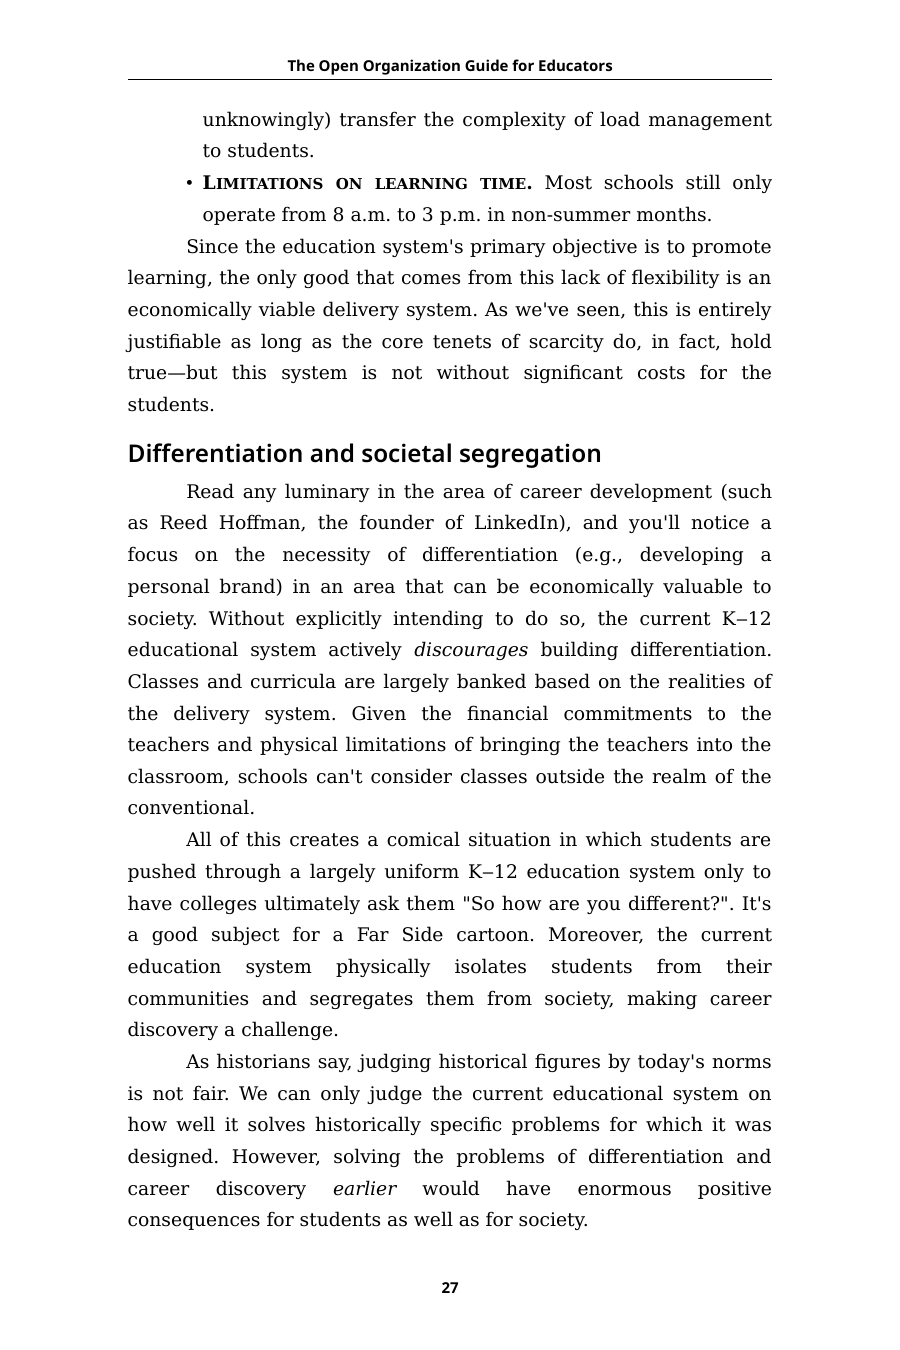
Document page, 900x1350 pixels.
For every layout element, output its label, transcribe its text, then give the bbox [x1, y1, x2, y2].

subtitle Differentiation and societal segregation [127, 440, 772, 468]
text Read any luminary in the area of career development (such as Reed Hoffman, the founder of LinkedIn), and you'll notice a focus on the necessity of differentiation (e.g., developing a personal brand) in an area that can be economically valuable to society. Without explicitly intending to do so, the current K‒12 educational system actively discourages building differentiation. Classes and curricula are largely banked based on the realities of the delivery system. Given the financial commitments to the teachers and physical limitations of bringing the teachers into the classroom, schools can't consider classes outside the realm of the conventional. [127, 481, 772, 819]
list Limitations on learning time. Most schools still only operate from 8 a.m. to 3 p.m. in non-summer months. [186, 172, 772, 226]
text As historians say, judging historical figures by today's norms is not fair. We can only judge the current educational system on how well it solves historically specific problems for which it was designed. However, solving the problems of differentiation and career discovery earlier would have enormous positive consequences for students as well as for society. [127, 1051, 772, 1231]
text Since the education system's primary objective is to promote learning, the only good that comes from this lack of flexibility is an economically viable delivery system. As we've seen, this is entirely justifiable as long as the core tenets of scarcity do, in fact, hold true—but this system is not without significant costs for the students. [127, 236, 772, 416]
text All of this creates a comical situation in which students are pushed through a largely uniform K‒12 education system only to have colleges ultimately ask them "So how are you different?". It's a good subject for a Far Side cartoon. Moreover, the current education system physically isolates students from their communities and segregates them from society, making career discovery a challenge. [127, 829, 772, 1041]
list unknowingly) transfer the complexity of load management to students. [186, 109, 772, 162]
